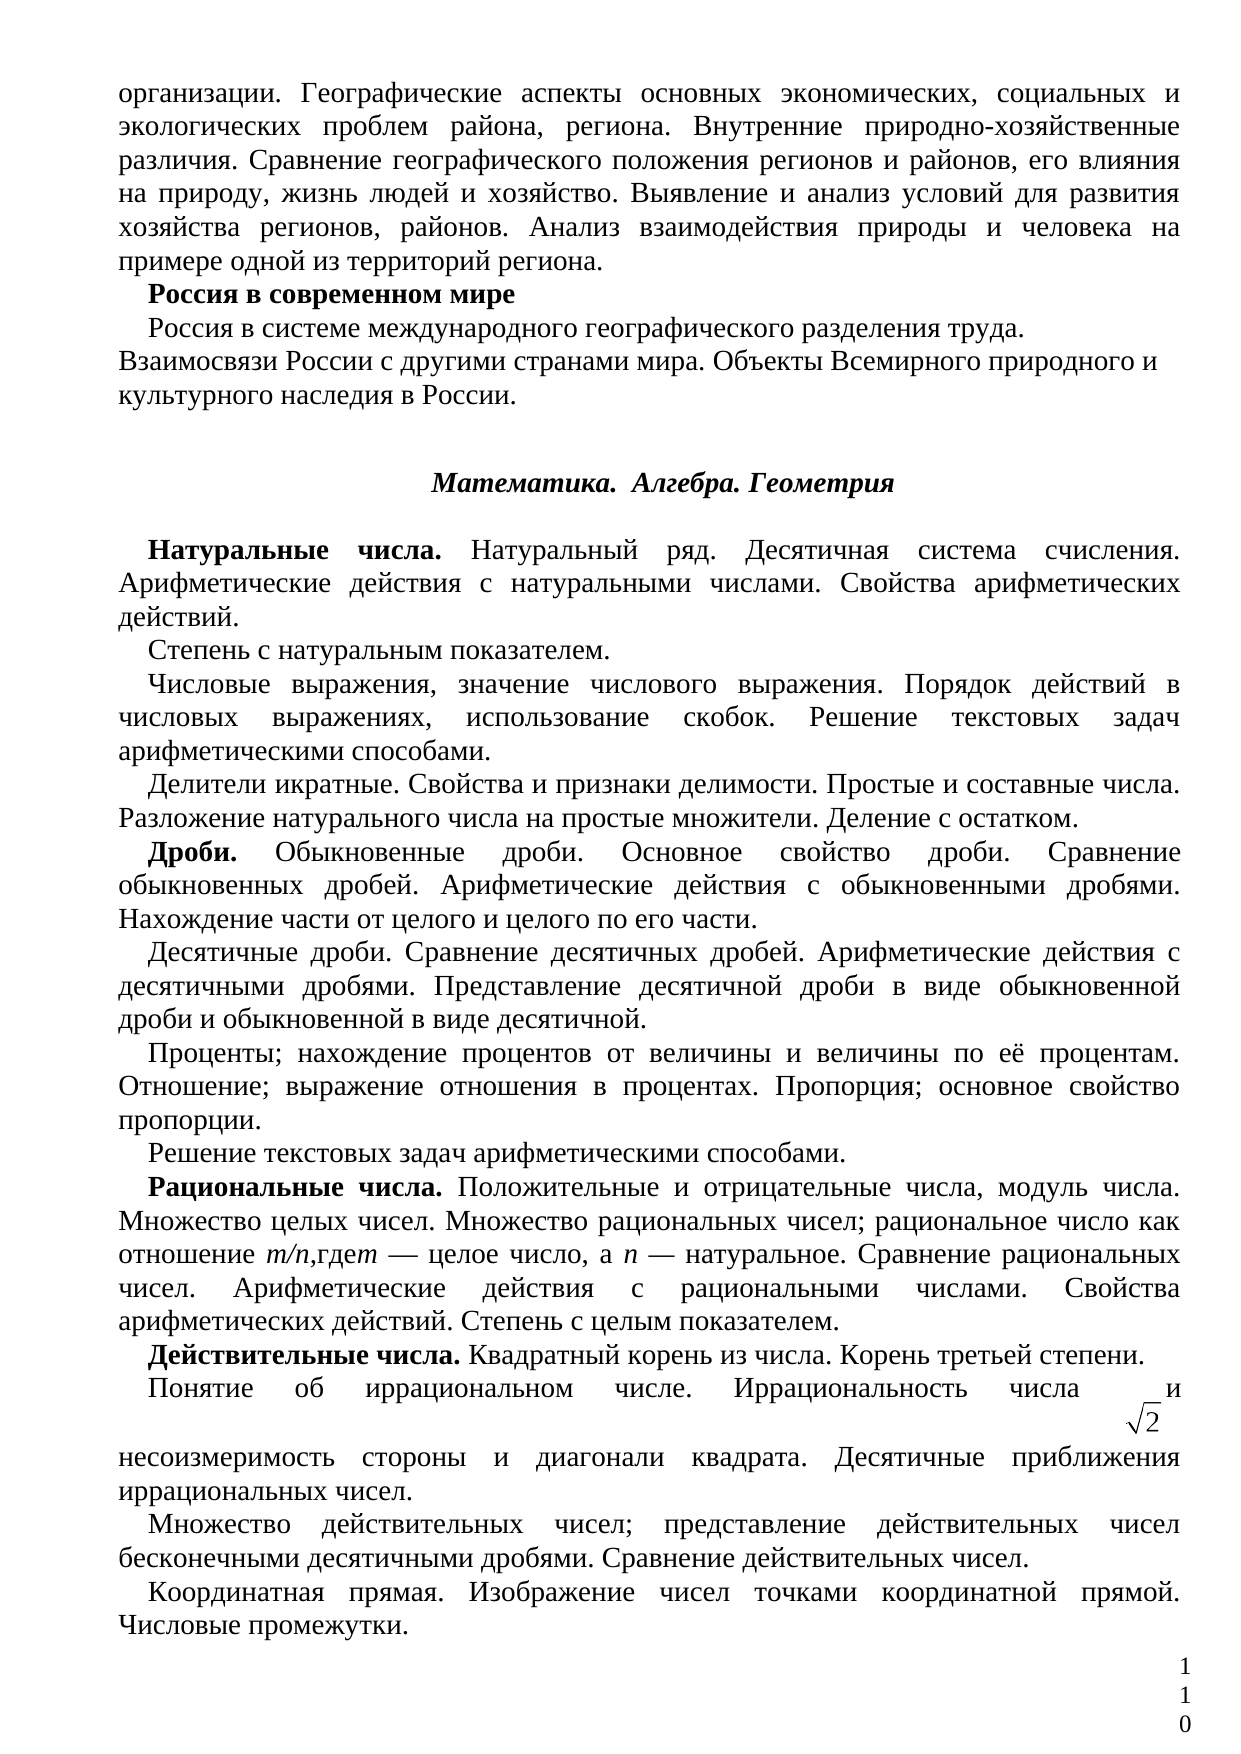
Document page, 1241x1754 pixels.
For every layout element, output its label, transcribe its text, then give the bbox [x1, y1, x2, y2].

text Россия в современном мире [118, 276, 1181, 310]
text Дроби. Обыкновенные дроби. Основное свойство дроби. Сравнение обыкновенных дробей. Арифметические действия с обыкновенными дробями. Нахождение части от целого и целого по его части. [118, 834, 1181, 934]
text Рациональные числа. Положительные и отрицательные числа, модуль числа. Множество целых чисел. Множество рациональных чисел; рациональное число как отношение m/n,гдет — целое число, а n — натуральное. Сравнение рациональных чисел. Арифметические действия с рациональными числами. Свойства арифметических действий. Степень с целым показателем. [118, 1169, 1181, 1337]
text Координатная прямая. Изображение чисел точками координатной прямой. Числовые промежутки. [118, 1574, 1181, 1641]
text Проценты; нахождение процентов от величины и величины по её процентам. Отношение; выражение отношения в процентах. Пропорция; основное свойство пропорции. [118, 1035, 1181, 1136]
text Математика. Алгебра. Геометрия [118, 465, 1181, 498]
text Делители икратные. Свойства и признаки делимости. Простые и составные числа. Разложение натурального числа на простые множители. Деление с остатком. [118, 767, 1181, 834]
text Числовые выражения, значение числового выражения. Порядок действий в числовых выражениях, использование скобок. Решение текстовых задач арифметическими способами. [118, 666, 1181, 767]
text Натуральные числа. Натуральный ряд. Десятичная система счисления. Арифметические действия с натуральными числами. Свойства арифметических действий. [118, 532, 1181, 632]
text Десятичные дроби. Сравнение десятичных дробей. Арифметические действия с десятичными дробями. Представление десятичной дроби в виде обыкновенной дроби и обыкновенной в виде десятичной. [118, 934, 1181, 1035]
text организации. Географические аспекты основных экономических, социальных и экологических проблем района, региона. Внутренние природно-хозяйственные различия. Сравнение географического положения регионов и районов, его влияния на природу, жизнь людей и хозяйство. Выявление и анализ условий для развития хозяйства регионов, районов. Анализ взаимодействия природы и человека на примере одной из территорий региона. [118, 75, 1181, 276]
text Степень с натуральным показателем. [118, 632, 1181, 666]
text Понятие об иррациональном числе. Иррациональность числа и несоизмеримость стороны и диагонали квадрата. Десятичные приближения иррациональных чисел. [118, 1370, 1181, 1507]
text Россия в системе международного географического разделения труда. Взаимосвязи России с другими странами мира. Объекты Всемирного природного и культурного наследия в России. [118, 310, 1181, 410]
text Действительные числа. Квадратный корень из числа. Корень третьей степени. [118, 1337, 1181, 1370]
text Множество действительных чисел; представление действительных чисел бесконечными десятичными дробями. Сравнение действительных чисел. [118, 1507, 1181, 1574]
text Решение текстовых задач арифметическими способами. [118, 1136, 1181, 1169]
